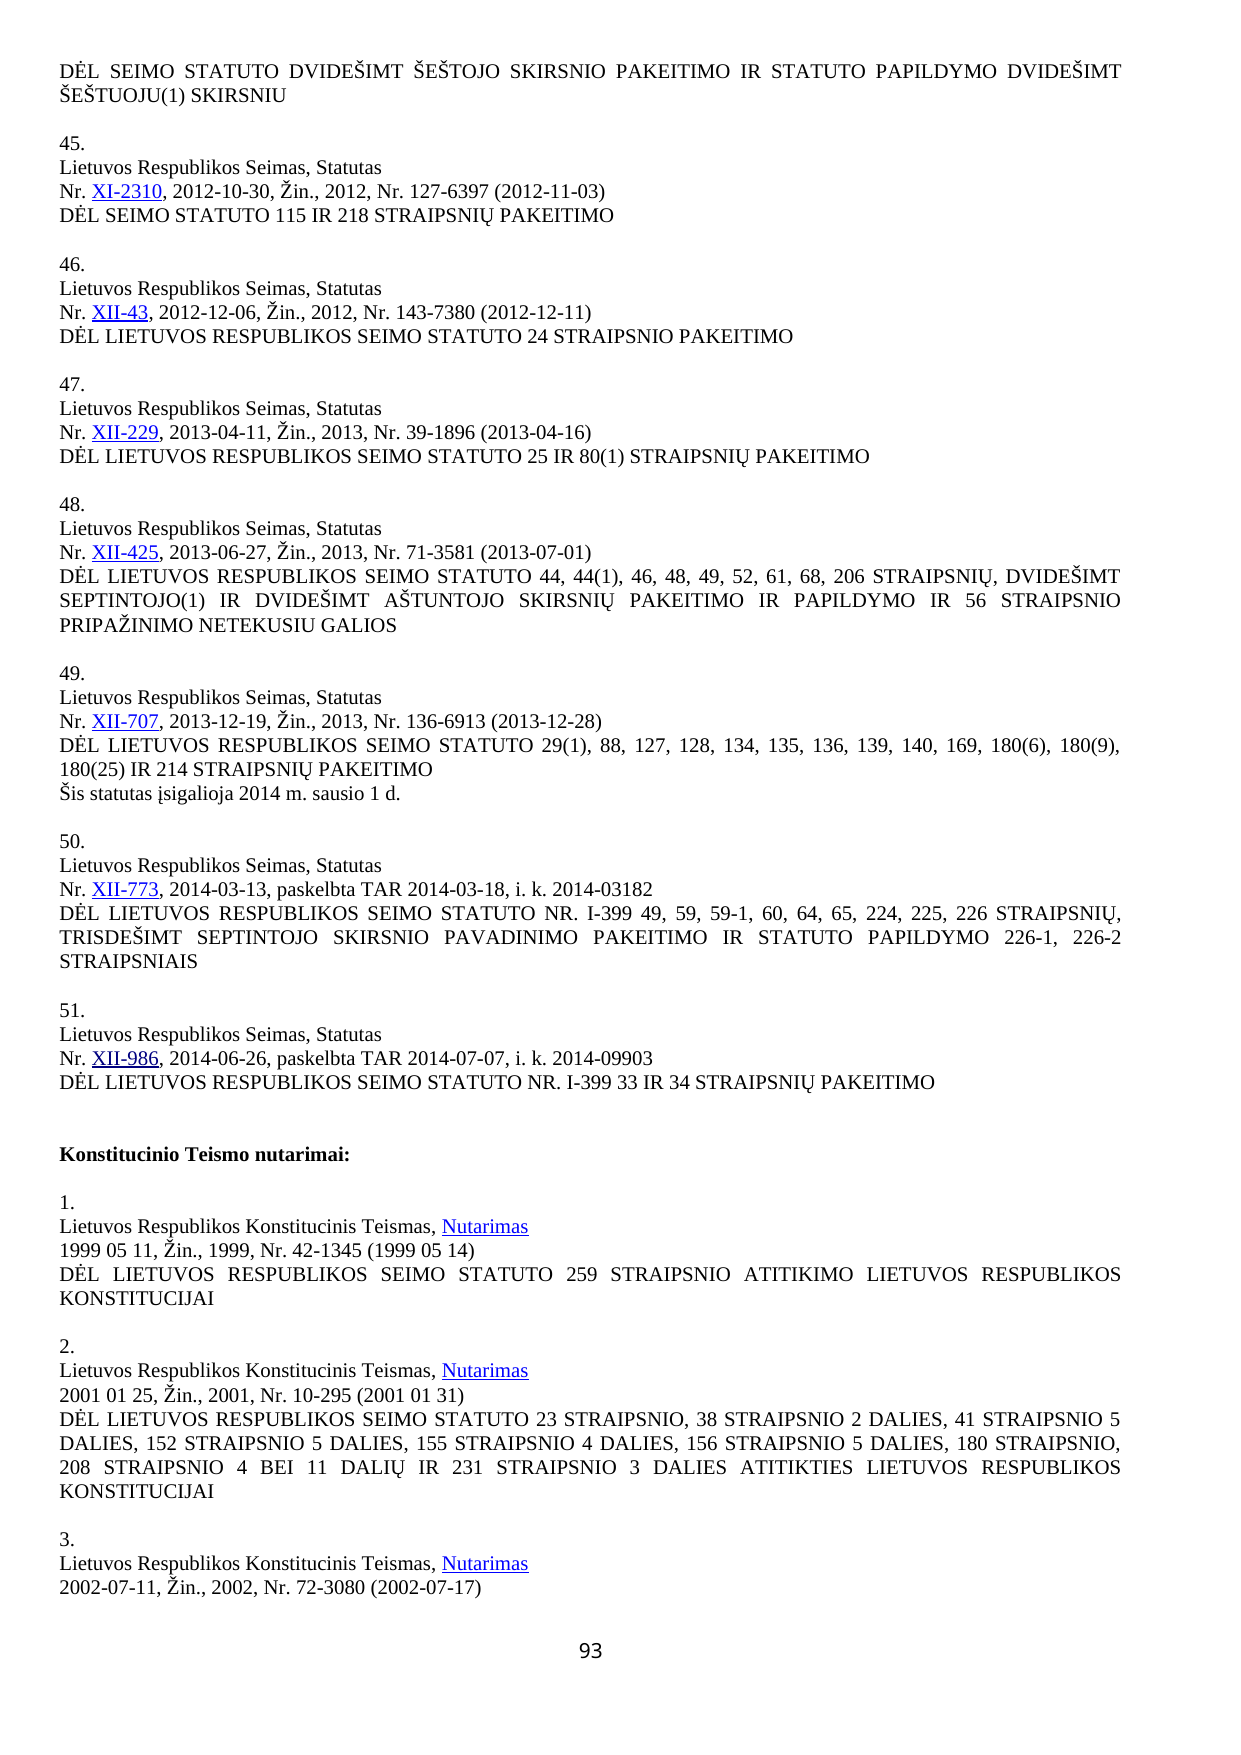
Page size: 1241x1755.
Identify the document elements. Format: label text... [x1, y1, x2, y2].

text DĖL LIETUVOS RESPUBLIKOS SEIMO STATUTO 25 IR 80(1) STRAIPSNIŲ PAKEITIMO [59, 444, 1122, 468]
text DĖL LIETUVOS RESPUBLIKOS SEIMO STATUTO 44, 44(1), 46, 48, 49, 52, 61, 68, 206 STRAIPSNIŲ, DVIDEŠIMT SEPTINTOJO(1) IR DVIDEŠIMT AŠTUNTOJO SKIRSNIŲ PAKEITIMO IR PAPILDYMO IR 56 STRAIPSNIO PRIPAŽINIMO NETEKUSIU GALIOS [59, 564, 1122, 637]
text DĖL SEIMO STATUTO DVIDEŠIMT ŠEŠTOJO SKIRSNIO PAKEITIMO IR STATUTO PAPILDYMO DVIDEŠIMT ŠEŠTUOJU(1) SKIRSNIU [59, 59, 1122, 107]
text Nr. XII-773, 2014-03-13, paskelbta TAR 2014-03-18, i. k. 2014-03182 [59, 877, 1122, 901]
text 45. [59, 131, 1122, 155]
text Nr. XII-986, 2014-06-26, paskelbta TAR 2014-07-07, i. k. 2014-09903 [59, 1046, 1122, 1070]
text DĖL LIETUVOS RESPUBLIKOS SEIMO STATUTO 29(1), 88, 127, 128, 134, 135, 136, 139, 140, 169, 180(6), 180(9), 180(25) IR 214 STRAIPSNIŲ PAKEITIMO [59, 733, 1122, 781]
text Lietuvos Respublikos Seimas, Statutas [59, 853, 1122, 877]
text 51. [59, 997, 1122, 1022]
text Lietuvos Respublikos Seimas, Statutas [59, 1022, 1122, 1046]
text 50. [59, 829, 1122, 853]
text 2001 01 25, Žin., 2001, Nr. 10-295 (2001 01 31) [59, 1382, 1122, 1407]
text DĖL LIETUVOS RESPUBLIKOS SEIMO STATUTO 259 STRAIPSNIO ATITIKIMO LIETUVOS RESPUBLIKOS KONSTITUCIJAI [59, 1262, 1122, 1310]
text Nr. XII-43, 2012-12-06, Žin., 2012, Nr. 143-7380 (2012-12-11) [59, 300, 1122, 324]
text Nr. XII-229, 2013-04-11, Žin., 2013, Nr. 39-1896 (2013-04-16) [59, 420, 1122, 444]
text Lietuvos Respublikos Seimas, Statutas [59, 685, 1122, 709]
text DĖL LIETUVOS RESPUBLIKOS SEIMO STATUTO NR. I-399 49, 59, 59-1, 60, 64, 65, 224, 225, 226 STRAIPSNIŲ, TRISDEŠIMT SEPTINTOJO SKIRSNIO PAVADINIMO PAKEITIMO IR STATUTO PAPILDYMO 226-1, 226-2 STRAIPSNIAIS [59, 901, 1122, 973]
text 47. [59, 372, 1122, 396]
text 49. [59, 661, 1122, 685]
text Lietuvos Respublikos Seimas, Statutas [59, 516, 1122, 540]
text 2002-07-11, Žin., 2002, Nr. 72-3080 (2002-07-17) [59, 1575, 1122, 1599]
text DĖL LIETUVOS RESPUBLIKOS SEIMO STATUTO 24 STRAIPSNIO PAKEITIMO [59, 324, 1122, 348]
text DĖL LIETUVOS RESPUBLIKOS SEIMO STATUTO 23 STRAIPSNIO, 38 STRAIPSNIO 2 DALIES, 41 STRAIPSNIO 5 DALIES, 152 STRAIPSNIO 5 DALIES, 155 STRAIPSNIO 4 DALIES, 156 STRAIPSNIO 5 DALIES, 180 STRAIPSNIO, 208 STRAIPSNIO 4 BEI 11 DALIŲ IR 231 STRAIPSNIO 3 DALIES ATITIKTIES LIETUVOS RESPUBLIKOS KONSTITUCIJAI [59, 1407, 1122, 1503]
text Nr. XII-425, 2013-06-27, Žin., 2013, Nr. 71-3581 (2013-07-01) [59, 540, 1122, 564]
text Šis statutas įsigalioja 2014 m. sausio 1 d. [59, 781, 1122, 805]
text DĖL SEIMO STATUTO 115 IR 218 STRAIPSNIŲ PAKEITIMO [59, 203, 1122, 227]
text 3. [59, 1527, 1122, 1551]
text Lietuvos Respublikos Seimas, Statutas [59, 155, 1122, 179]
text 1999 05 11, Žin., 1999, Nr. 42-1345 (1999 05 14) [59, 1238, 1122, 1262]
text Lietuvos Respublikos Konstitucinis Teismas, Nutarimas [59, 1214, 1122, 1238]
text Lietuvos Respublikos Konstitucinis Teismas, Nutarimas [59, 1358, 1122, 1382]
text Nr. XI-2310, 2012-10-30, Žin., 2012, Nr. 127-6397 (2012-11-03) [59, 179, 1122, 203]
text 46. [59, 252, 1122, 276]
text 2. [59, 1334, 1122, 1358]
text Konstitucinio Teismo nutarimai: [59, 1142, 1122, 1166]
text Nr. XII-707, 2013-12-19, Žin., 2013, Nr. 136-6913 (2013-12-28) [59, 709, 1122, 733]
text Lietuvos Respublikos Seimas, Statutas [59, 276, 1122, 300]
text Lietuvos Respublikos Seimas, Statutas [59, 396, 1122, 420]
text Lietuvos Respublikos Konstitucinis Teismas, Nutarimas [59, 1551, 1122, 1575]
text 48. [59, 492, 1122, 516]
text 1. [59, 1190, 1122, 1214]
text DĖL LIETUVOS RESPUBLIKOS SEIMO STATUTO NR. I-399 33 IR 34 STRAIPSNIŲ PAKEITIMO [59, 1070, 1122, 1094]
